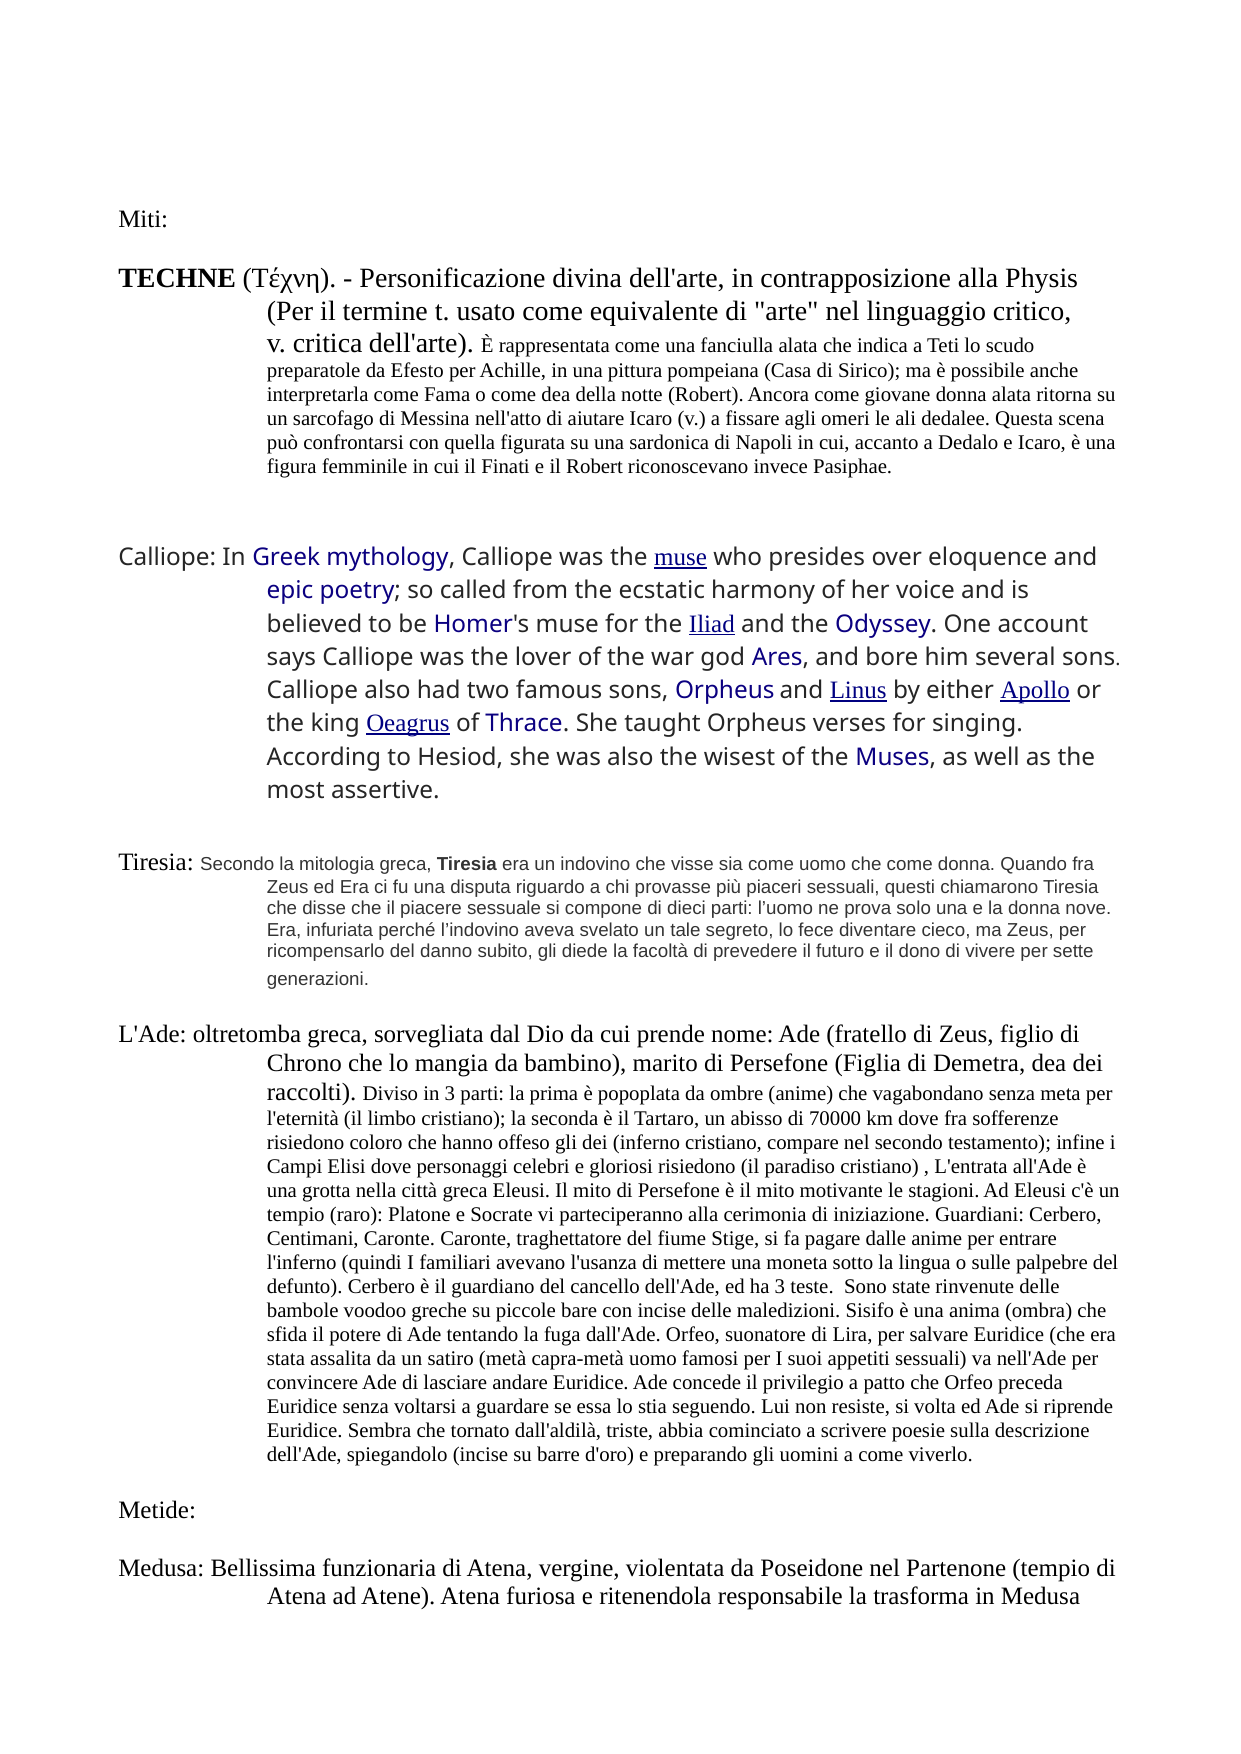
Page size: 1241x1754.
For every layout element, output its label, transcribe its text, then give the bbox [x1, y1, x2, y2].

text Tiresia: Secondo la mitologia greca, Tiresia era un indovino che visse sia come uomo che come donna. Quando fra Zeus ed Era ci fu una disputa riguardo a chi provasse più piaceri sessuali, questi chiamarono Tiresia che disse che il piacere sessuale si compone di dieci parti: l’uomo ne prova solo una e la donna nove. Era, infuriata perché l’indovino aveva svelato un tale segreto, lo fece diventare cieco, ma Zeus, per ricompensarlo del danno subito, gli diede la facoltà di prevedere il futuro e il dono di vivere per sette generazioni. [118, 847, 1122, 991]
text Miti: [118, 204, 1122, 233]
text L'Ade: oltretomba greca, sorvegliata dal Dio da cui prende nome: Ade (fratello di Zeus, figlio di Chrono che lo mangia da bambino), marito di Persefone (Figlia di Demetra, dea dei raccolti). Diviso in 3 parti: la prima è popoplata da ombre (anime) che vagabondano senza meta per l'eternità (il limbo cristiano); la seconda è il Tartaro, un abisso di 70000 km dove fra sofferenze risiedono coloro che hanno offeso gli dei (inferno cristiano, compare nel secondo testamento); infine i Campi Elisi dove personaggi celebri e gloriosi risiedono (il paradiso cristiano) , L'entrata all'Ade è una grotta nella città greca Eleusi. Il mito di Persefone è il mito motivante le stagioni. Ad Eleusi c'è un tempio (raro): Platone e Socrate vi parteciperanno alla cerimonia di iniziazione. Guardiani: Cerbero, Centimani, Caronte. Caronte, traghettatore del fiume Stige, si fa pagare dalle anime per entrare l'inferno (quindi I familiari avevano l'usanza di mettere una moneta sotto la lingua o sulle palpebre del defunto). Cerbero è il guardiano del cancello dell'Ade, ed ha 3 teste. Sono state rinvenute delle bambole voodoo greche su piccole bare con incise delle maledizioni. Sisifo è una anima (ombra) che sfida il potere di Ade tentando la fuga dall'Ade. Orfeo, suonatore di Lira, per salvare Euridice (che era stata assalita da un satiro (metà capra-metà uomo famosi per I suoi appetiti sessuali) va nell'Ade per convincere Ade di lasciare andare Euridice. Ade concede il privilegio a patto che Orfeo preceda Euridice senza voltarsi a guardare se essa lo stia seguendo. Lui non resiste, si volta ed Ade si riprende Euridice. Sembra che tornato dall'aldilà, triste, abbia cominciato a scrivere poesie sulla descrizione dell'Ade, spiegandolo (incise su barre d'oro) e preparando gli uomini a come viverlo. [118, 1019, 1122, 1466]
text TECHNE (Τέχνη). - Personificazione divina dell'arte, in contrapposizione alla Physis (Per il termine t. usato come equivalente di "arte" nel linguaggio critico, v. critica dell'arte). È rappresentata come una fanciulla alata che indica a Teti lo scudo preparatole da Efesto per Achille, in una pittura pompeiana (Casa di Sirico); ma è possibile anche interpretarla come Fama o come dea della notte (Robert). Ancora come giovane donna alata ritorna su un sarcofago di Messina nell'atto di aiutare Icaro (v.) a fissare agli omeri le ali dedalee. Questa scena può confrontarsi con quella figurata su una sardonica di Napoli in cui, accanto a Dedalo e Icaro, è una figura femminile in cui il Finati e il Robert riconoscevano invece Pasiphae. [118, 262, 1122, 478]
text Calliope: In Greek mythology, Calliope was the muse who presides over eloquence and epic poetry; so called from the ecstatic harmony of her voice and is believed to be Homer's muse for the Iliad and the Odyssey. One account says Calliope was the lover of the war god Ares, and bore him several sons. Calliope also had two famous sons, Orpheus and Linus by either Apollo or the king Oeagrus of Thrace. She taught Orpheus verses for singing. According to Hesiod, she was also the wisest of the Muses, as well as the most assertive. [118, 540, 1122, 806]
text Metide: [118, 1495, 1122, 1524]
text Medusa: Bellissima funzionaria di Atena, vergine, violentata da Poseidone nel Partenone (tempio di Atena ad Atene). Atena furiosa e ritenendola responsabile la trasforma in Medusa [118, 1553, 1122, 1610]
